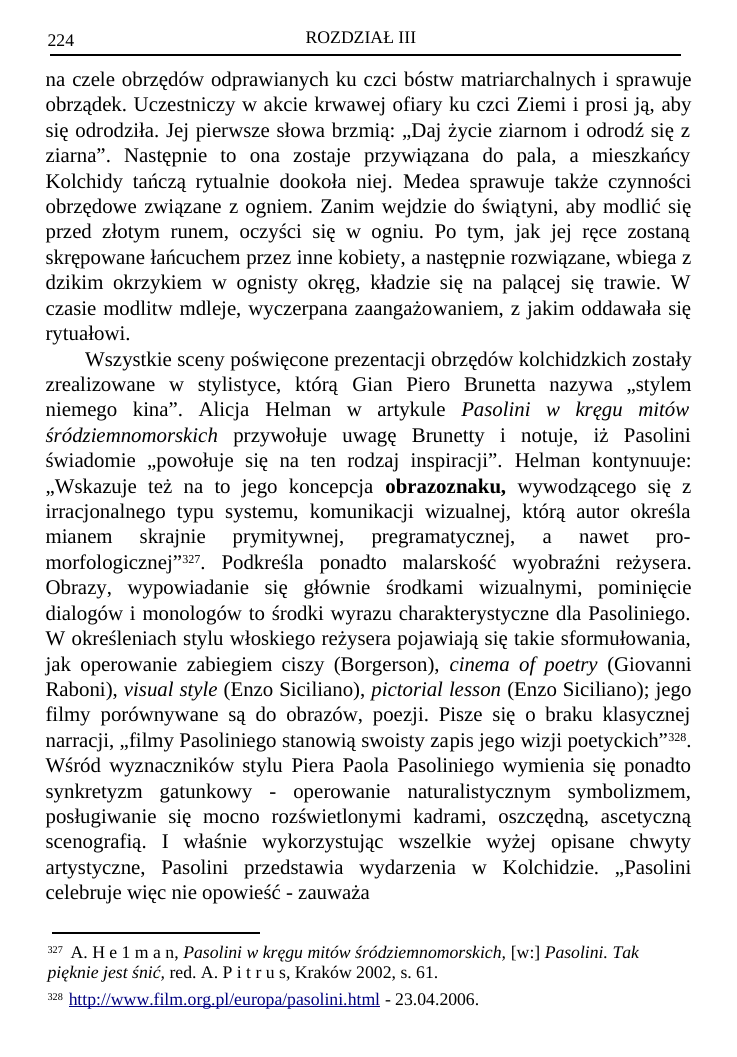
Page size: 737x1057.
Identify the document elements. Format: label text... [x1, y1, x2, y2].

text 224 [47, 29, 82, 50]
text 328 http://www.film.org.pl/europa/pasolini.html - 23.04.2006. [47, 988, 687, 1009]
text na czele obrzędów odprawianych ku czci bóstw matriarchalnych i spra­wuje obrządek. Uczestniczy w akcie krwawej ofiary ku czci Ziemi i pro­si ją, aby się odrodziła. Jej pierwsze słowa brzmią: „Daj życie ziarnom i odrodź się z ziarna”. Następnie to ona zostaje przywiązana do pala, a mieszkańcy Kolchidy tańczą rytualnie dookoła niej. Medea sprawuje także czynności obrzędowe związane z ogniem. Zanim wejdzie do świą­tyni, aby modlić się przed złotym runem, oczyści się w ogniu. Po tym, jak jej ręce zostaną skrępowane łańcuchem przez inne kobiety, a następ­nie rozwiązane, wbiega z dzikim okrzykiem w ognisty okręg, kładzie się na palącej się trawie. W czasie modlitw mdleje, wyczerpana zaangażo­waniem, z jakim oddawała się rytuałowi. [45, 67, 691, 345]
text Wszystkie sceny poświęcone prezentacji obrzędów kolchidzkich zo­stały zrealizowane w stylistyce, którą Gian Piero Brunetta nazywa „sty­lem niemego kina”. Alicja Helman w artykule Pasolini w kręgu mitów śródziemnomorskich przywołuje uwagę Brunetty i notuje, iż Pasolini świadomie „powołuje się na ten rodzaj inspiracji”. Helman kontynu­uje: „Wskazuje też na to jego koncepcja obrazoznaku, wywodzącego się z irracjonalnego typu systemu, komunikacji wizualnej, którą autor określa mianem skrajnie prymitywnej, pregramatycznej, a nawet pro- morfologicznej”327. Podkreśla ponadto malarskość wyobraźni reżyse­ra. Obrazy, wypowiadanie się głównie środkami wizualnymi, pomi­nięcie dialogów i monologów to środki wyrazu charakterystyczne dla Pasoliniego. W określeniach stylu włoskiego reżysera pojawiają się takie sformułowania, jak operowanie zabiegiem ciszy (Borgerson), cinema of poetry (Giovanni Raboni), visual style (Enzo Siciliano), pictorial lesson (Enzo Siciliano); jego filmy porównywane są do obrazów, poezji. Pisze się o braku klasycznej narracji, „filmy Pasoliniego stanowią swoisty za­pis jego wizji poetyckich”328. Wśród wyznaczników stylu Piera Paola Pasoliniego wymienia się ponadto synkretyzm gatunkowy - operowanie naturalistycznym symbolizmem, posługiwanie się mocno rozświetlony­mi kadrami, oszczędną, ascetyczną scenografią. I właśnie wykorzystując wszelkie wyżej opisane chwyty artystyczne, Pasolini przedstawia wyda­rzenia w Kolchidzie. „Pasolini celebruje więc nie opowieść - zauważa [45, 346, 691, 904]
text ROZDZIAŁ III [305, 27, 426, 47]
text 327 A. H e 1 m a n, Pasolini w kręgu mitów śródziemnomorskich, [w:] Pasolini. Tak pięknie jest śnić, red. A. P i t r u s, Kraków 2002, s. 61. [47, 942, 687, 982]
